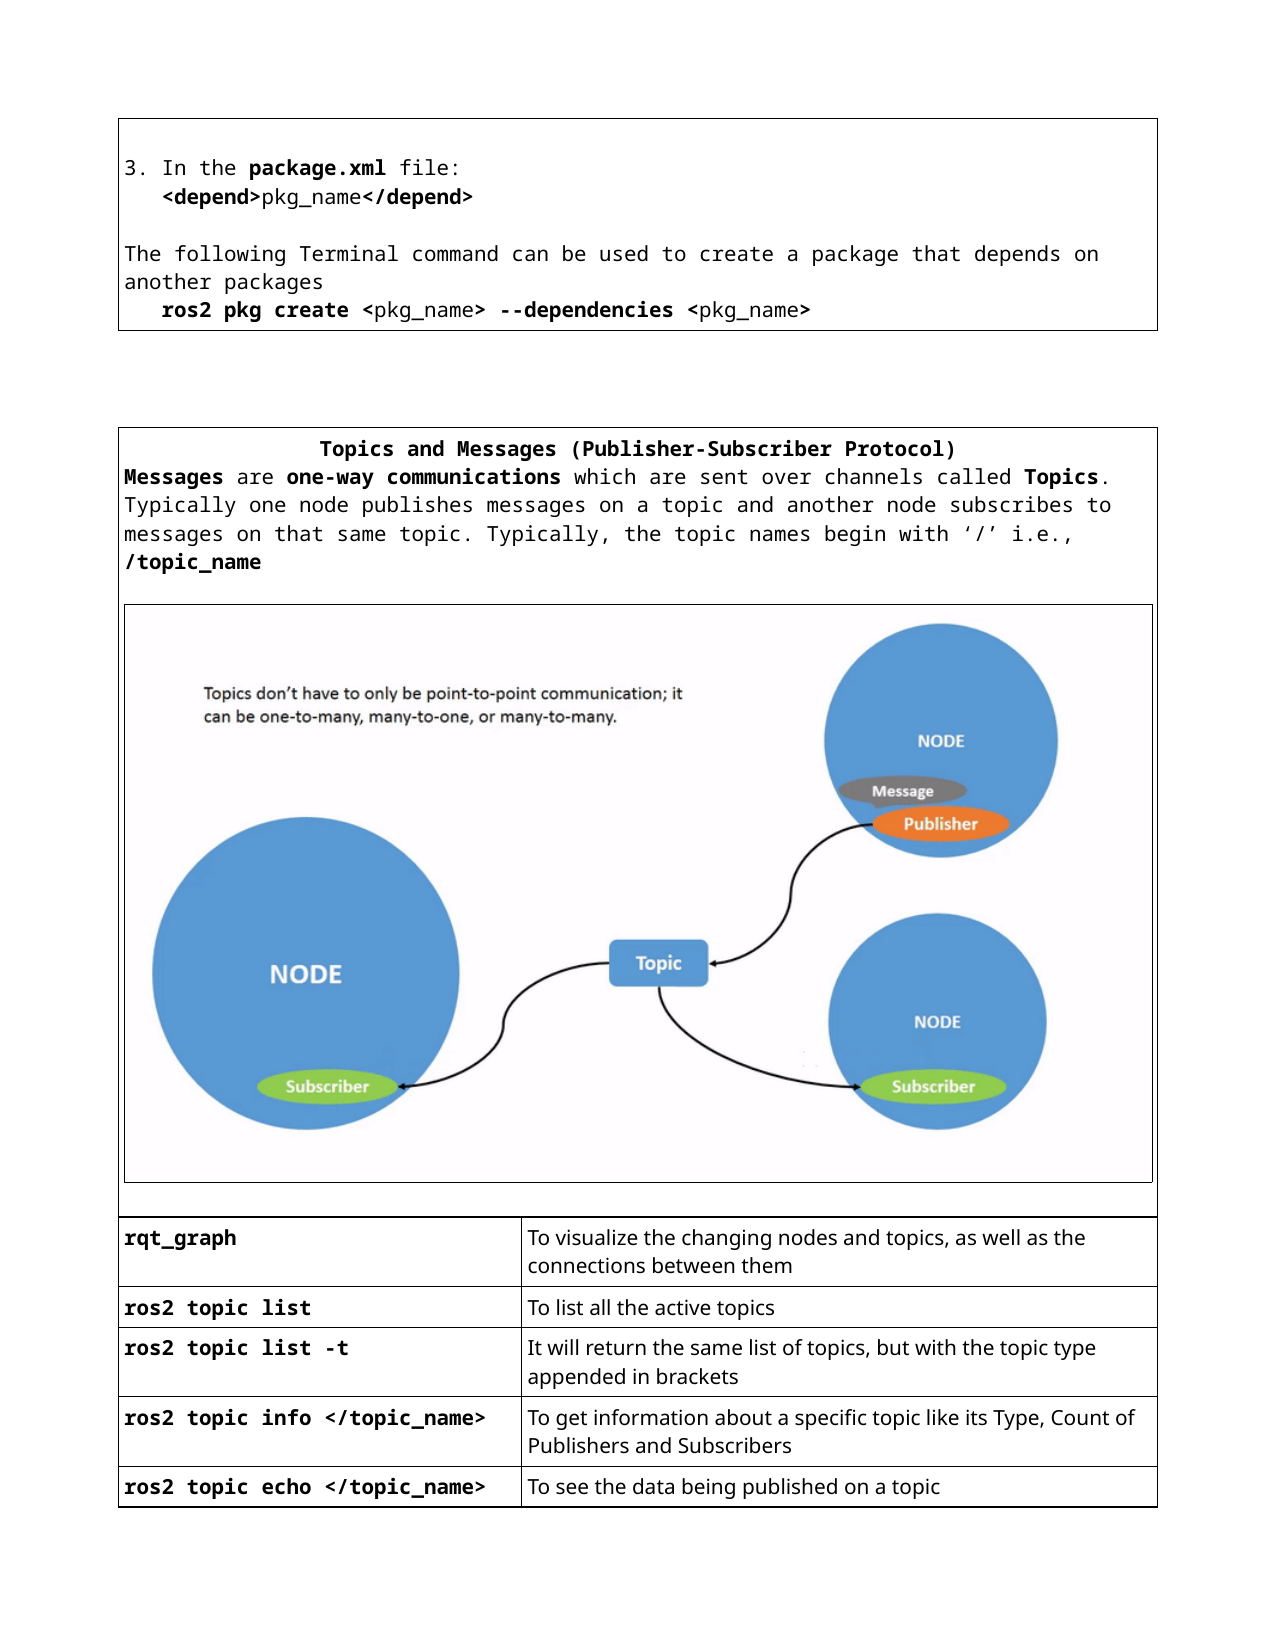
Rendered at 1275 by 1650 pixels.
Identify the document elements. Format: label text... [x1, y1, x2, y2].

table_header Topics and Messages (Publisher-Subscriber Protocol) Messages are one-way communications which are sent over channels called Topics. Typically one node publishes messages on a topic and another node subscribes to messages on that same topic. Typically, the topic names begin with ‘/’ i.e., /topic_name [119, 428, 1157, 1216]
table_header 3. In the package.xml file: <depend>pkg_name</depend> The following Terminal command can be used to create a package that depends on another packages ros2 pkg create <pkg_name> --dependencies <pkg_name> [119, 119, 1157, 330]
table_cell To see the data being published on a topic [522, 1467, 1157, 1506]
table_cell ros2 topic info </topic_name> [119, 1397, 521, 1466]
table_cell ros2 topic echo </topic_name> [119, 1467, 521, 1506]
table_cell ros2 topic list [119, 1287, 521, 1327]
table_cell To get information about a specific topic like its Type, Count of Publishers and Subscribers [522, 1397, 1157, 1466]
table_cell To visualize the changing nodes and topics, as well as the connections between them [522, 1218, 1157, 1286]
table_cell To list all the active topics [522, 1287, 1157, 1327]
table_cell rqt_graph [119, 1218, 521, 1286]
picture [127, 607, 1149, 1180]
table_cell ros2 topic list -t [119, 1328, 521, 1396]
table_cell It will return the same list of topics, but with the topic type appended in brackets [522, 1328, 1157, 1396]
